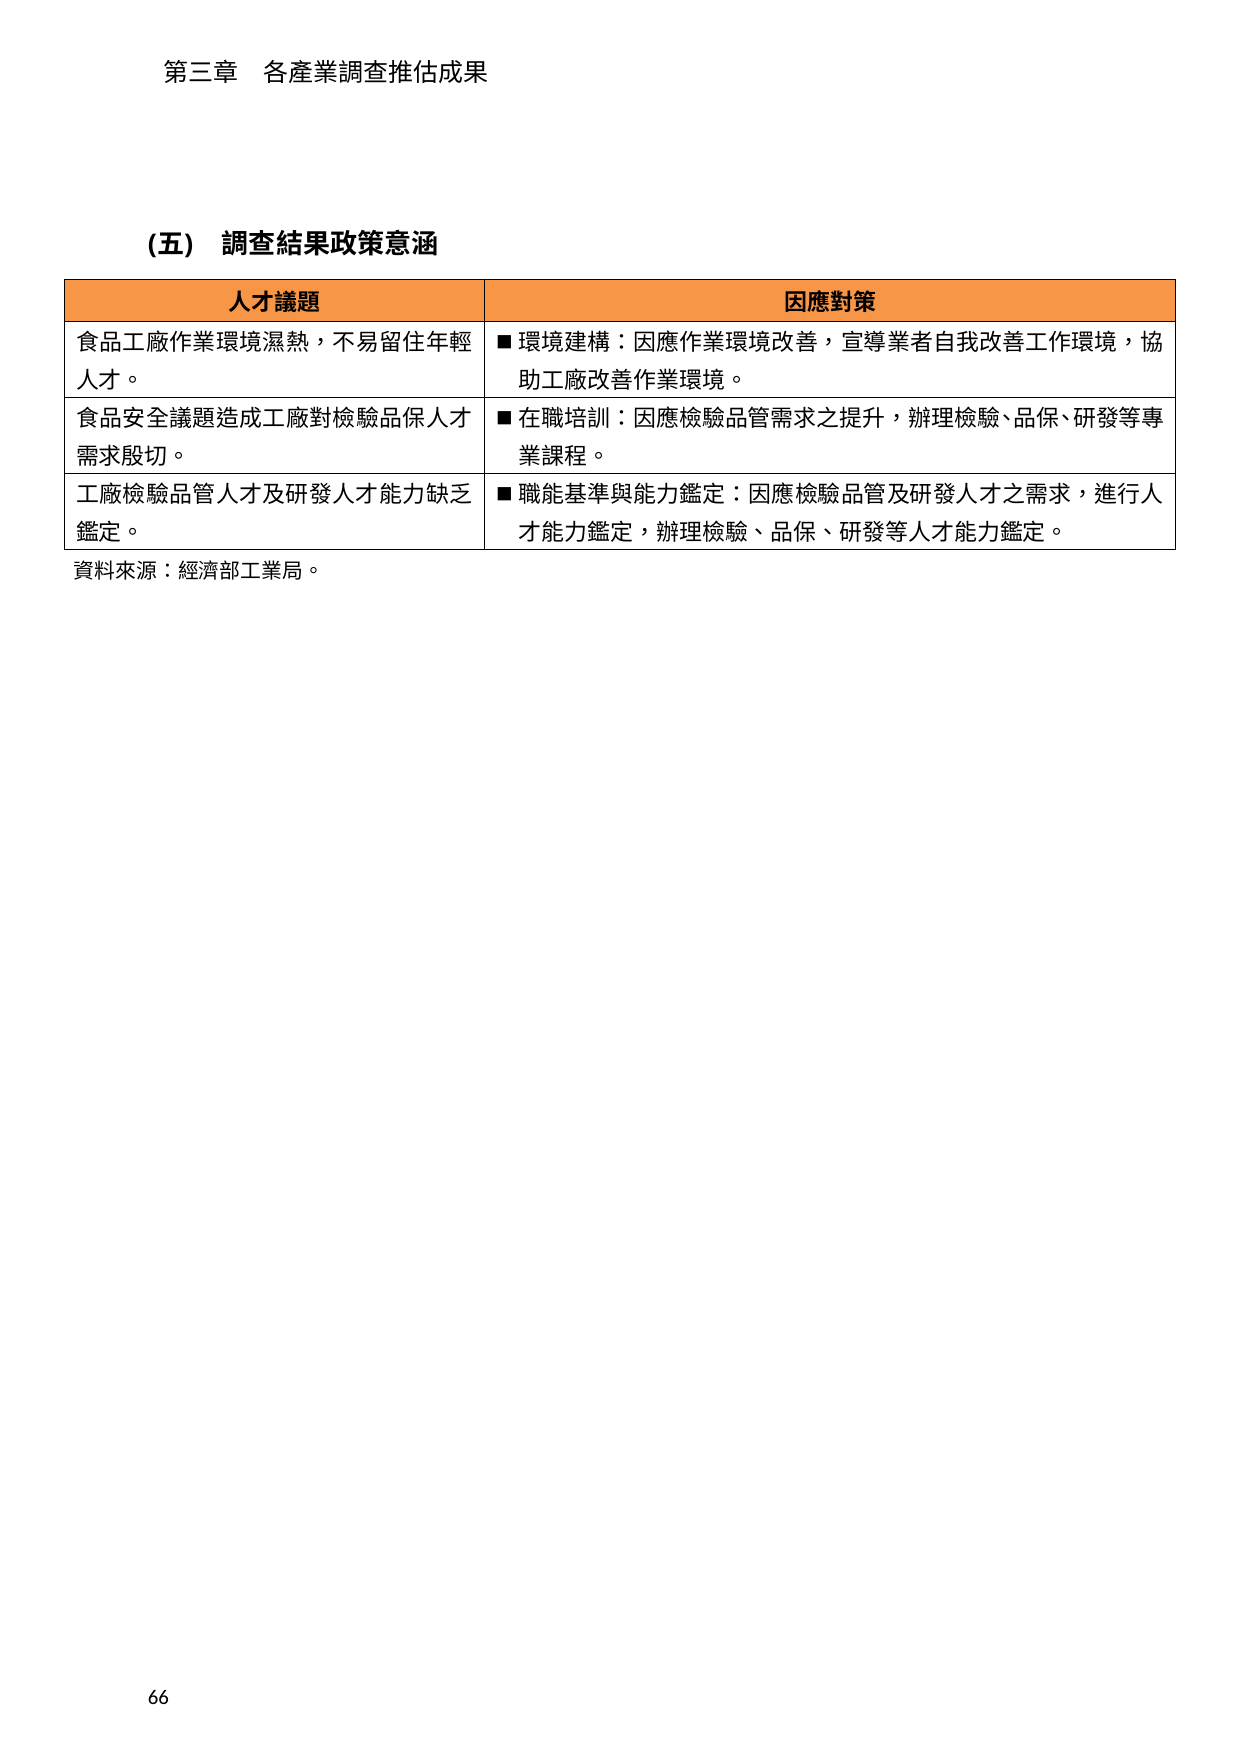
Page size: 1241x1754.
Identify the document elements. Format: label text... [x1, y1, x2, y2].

table_cell 食品工廠作業環境濕熱，不易留住年輕人才。 [65, 322, 484, 397]
table_cell 環境建構：因應作業環境改善，宣導業者自我改善工作環境，協助工廠改善作業環境。 [485, 322, 1175, 397]
table_header 因應對策 [485, 280, 1175, 321]
table_header 人才議題 [65, 280, 484, 321]
table_cell 在職培訓：因應檢驗品管需求之提升，辦理檢驗、品保、研發等專業課程。 [485, 398, 1175, 473]
table_cell 工廠檢驗品管人才及研發人才能力缺乏鑑定。 [65, 474, 484, 549]
list 調查結果政策意涵 [148, 204, 1092, 279]
table_cell 食品安全議題造成工廠對檢驗品保人才需求殷切。 [65, 398, 484, 473]
table_cell 職能基準與能力鑑定：因應檢驗品管及研發人才之需求，進行人才能力鑑定，辦理檢驗、品保、研發等人才能力鑑定。 [485, 474, 1175, 549]
text 資料來源：經濟部工業局。 [74, 550, 1063, 588]
